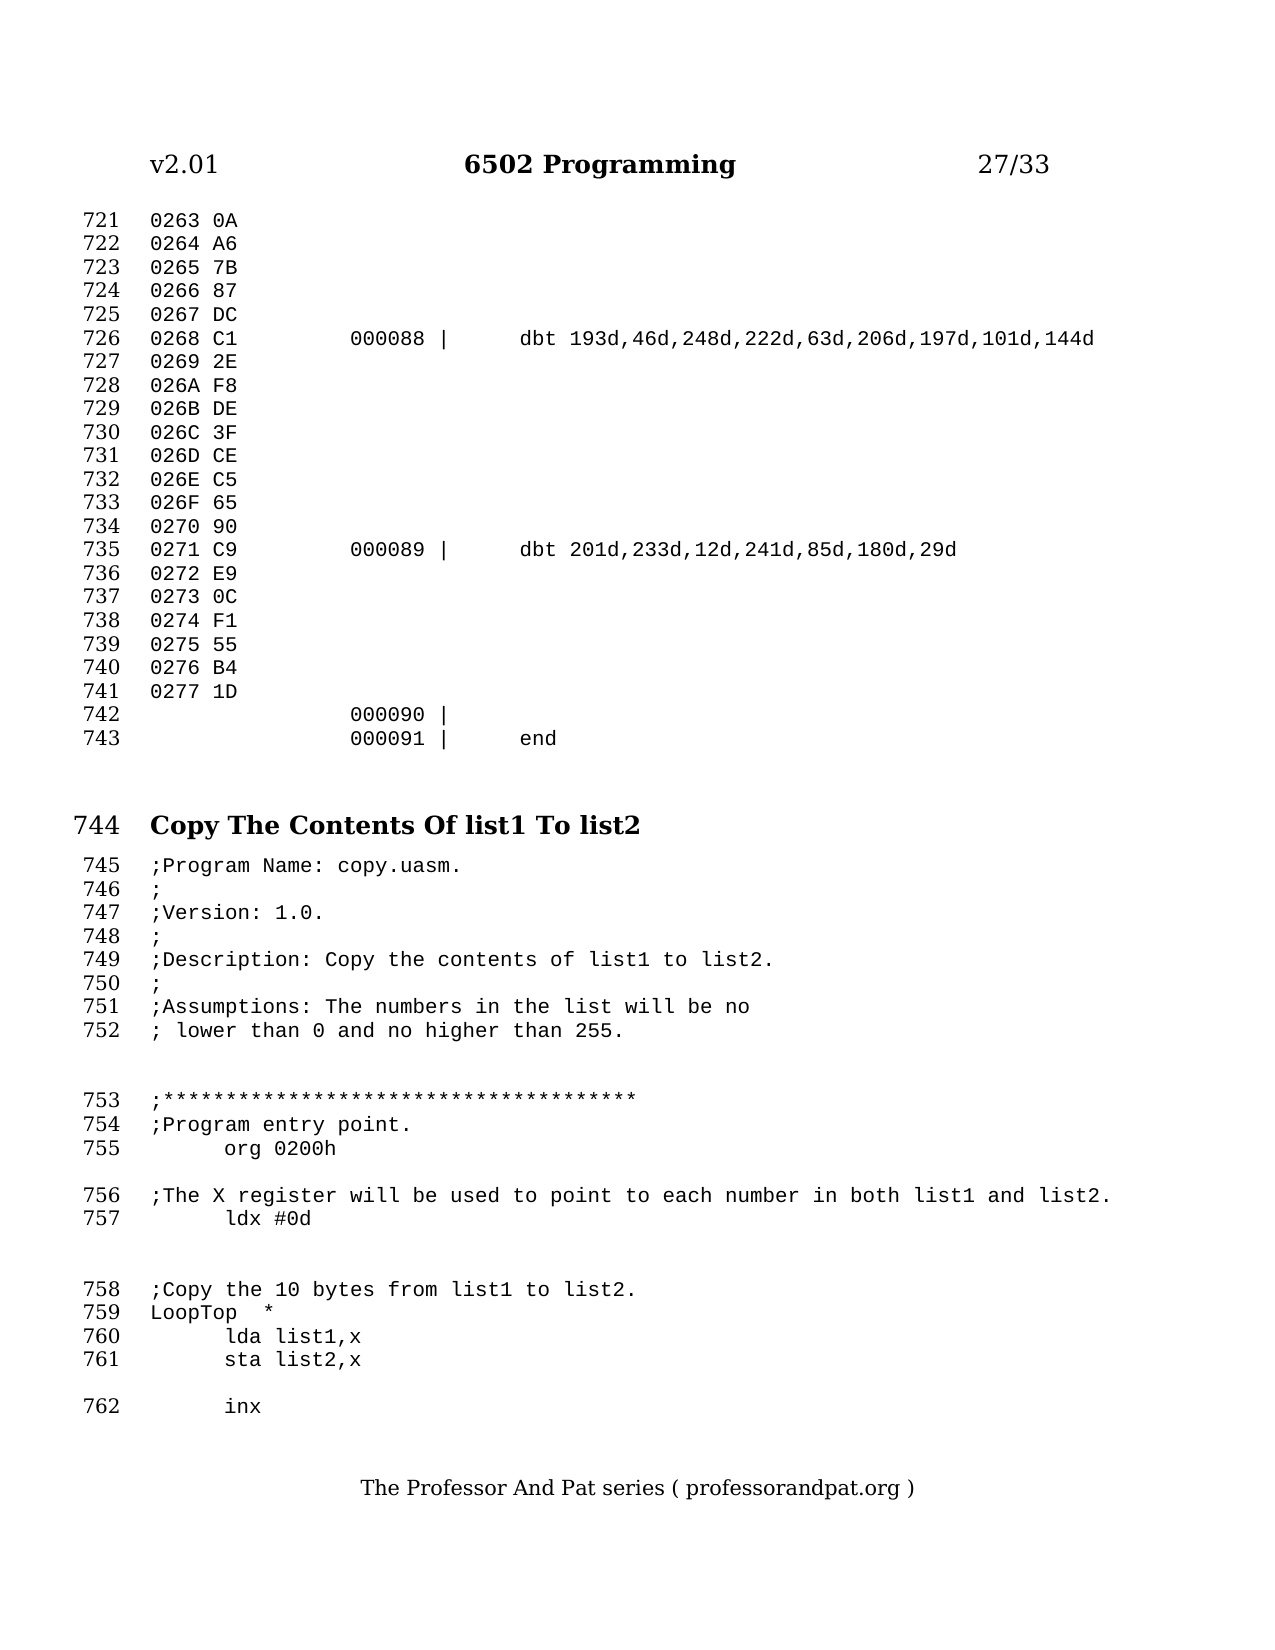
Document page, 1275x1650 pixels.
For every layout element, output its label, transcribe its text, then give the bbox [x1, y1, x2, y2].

text LoopTop * [150, 1302, 1125, 1326]
text 0276 B4 [150, 657, 1125, 681]
text 0269 2E [150, 351, 1125, 375]
text ;Program Name: copy.uasm. [150, 855, 1125, 879]
text ;Assumptions: The numbers in the list will be no [150, 996, 1125, 1020]
text ; [150, 879, 1125, 902]
text 0270 90 [150, 516, 1125, 539]
text 0268 C1 000088 | dbt 193d,46d,248d,222d,63d,206d,197d,101d,144d [150, 328, 1125, 351]
text 0275 55 [150, 634, 1125, 657]
text ;The X register will be used to point to each number in both list1 and list2. [150, 1185, 1125, 1208]
text 000091 | end [150, 728, 1125, 751]
text ; [150, 973, 1125, 996]
text ; lower than 0 and no higher than 255. [150, 1020, 1125, 1043]
text 026E C5 [150, 469, 1125, 492]
text 0263 0A [150, 210, 1125, 233]
text sta list2,x [150, 1349, 1125, 1373]
text 0273 0C [150, 587, 1125, 610]
text 026C 3F [150, 422, 1125, 445]
text 026F 65 [150, 492, 1125, 516]
text 0264 A6 [150, 233, 1125, 257]
text ;Program entry point. [150, 1114, 1125, 1138]
text 0271 C9 000089 | dbt 201d,233d,12d,241d,85d,180d,29d [150, 539, 1125, 563]
text 0274 F1 [150, 610, 1125, 634]
text 0272 E9 [150, 563, 1125, 587]
text inx [150, 1397, 1125, 1420]
text ;Description: Copy the contents of list1 to list2. [150, 949, 1125, 973]
text ; [150, 926, 1125, 949]
text ;************************************** [150, 1091, 1125, 1114]
text 026D CE [150, 445, 1125, 469]
text 0277 1D [150, 681, 1125, 704]
text lda list1,x [150, 1326, 1125, 1349]
text 026A F8 [150, 375, 1125, 398]
subtitle Copy The Contents Of list1 To list2 [150, 811, 1125, 840]
text ;Copy the 10 bytes from list1 to list2. [150, 1279, 1125, 1302]
text ldx #0d [150, 1208, 1125, 1232]
text 0265 7B [150, 257, 1125, 281]
text 026B DE [150, 398, 1125, 422]
text 0267 DC [150, 304, 1125, 328]
text org 0200h [150, 1138, 1125, 1161]
text ;Version: 1.0. [150, 902, 1125, 926]
text 000090 | [150, 704, 1125, 728]
text 0266 87 [150, 281, 1125, 304]
